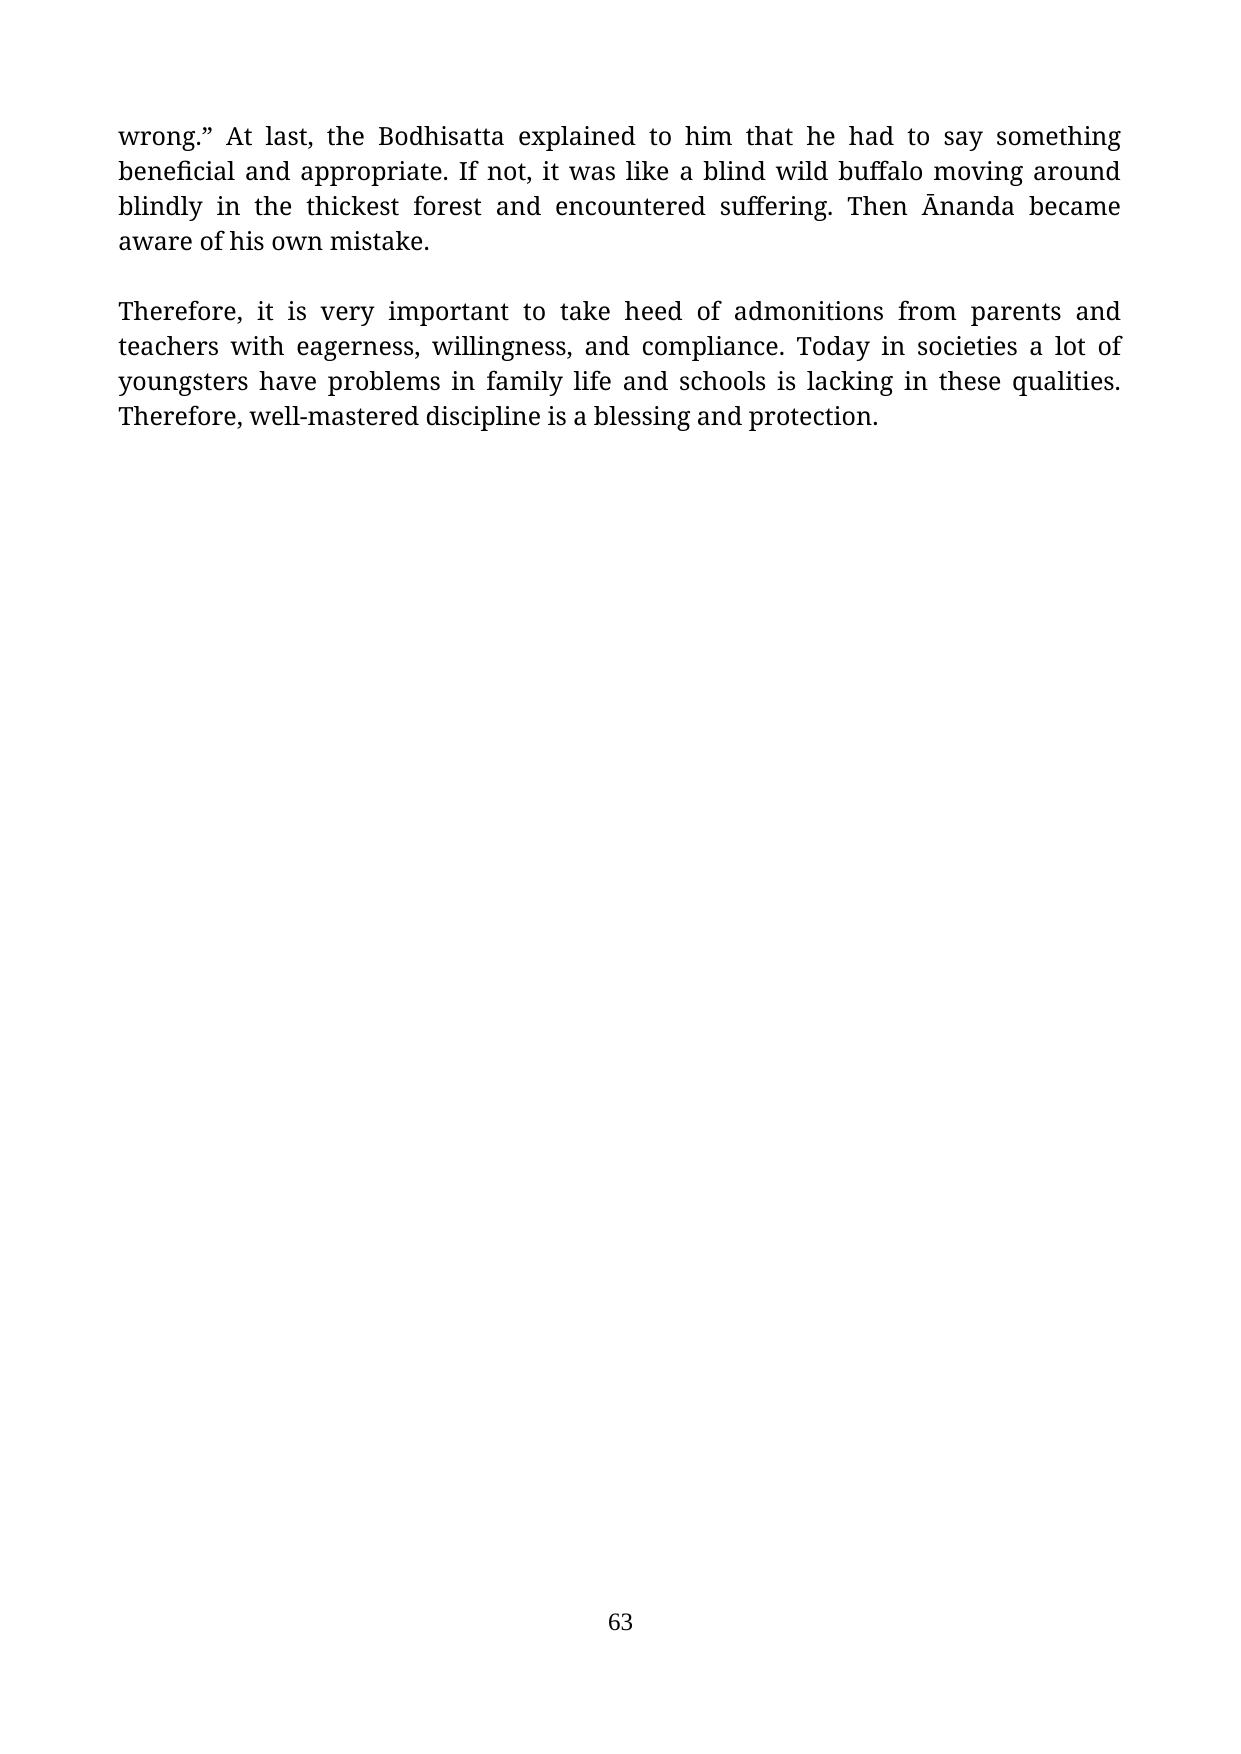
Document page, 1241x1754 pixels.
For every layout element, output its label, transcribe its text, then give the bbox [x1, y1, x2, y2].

text wrong.” At last, the Bodhisatta explained to him that he had to say something beneficial and appropriate. If not, it was like a blind wild buffalo moving around blindly in the thickest forest and encountered suffering. Then Ānanda became aware of his own mistake. Therefore, it is very important to take heed of admonitions from parents and teachers with eagerness, willingness, and compliance. Today in societies a lot of youngsters have problems in family life and schools is lacking in these qualities. Therefore, well-mastered discipline is a blessing and protection. [118, 118, 1122, 433]
